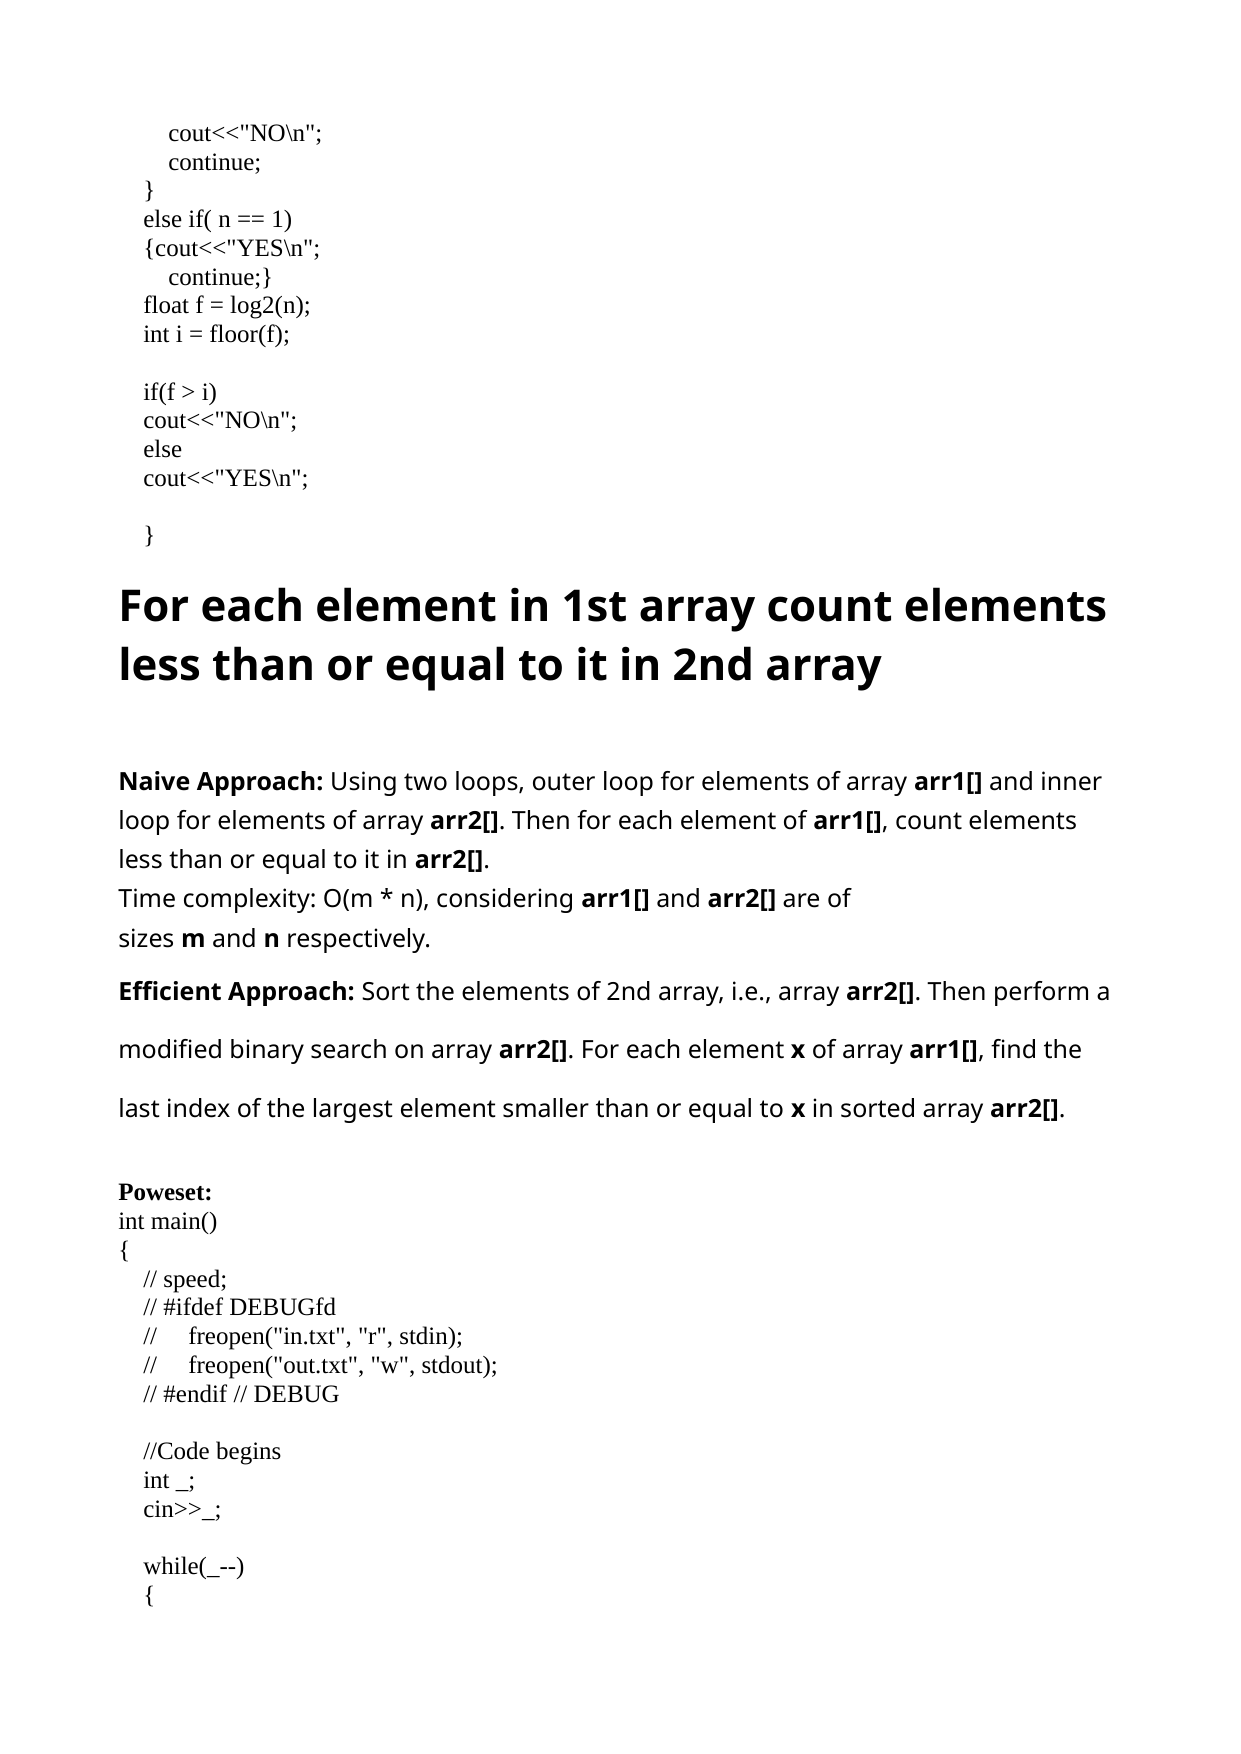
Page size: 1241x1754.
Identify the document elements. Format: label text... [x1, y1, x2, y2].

text if(f > i) [118, 377, 1122, 406]
text // speed; [118, 1264, 1122, 1292]
text } [118, 521, 1122, 549]
subtitle For each element in 1st array count elements less than or equal to it in 2nd array [118, 574, 1122, 693]
text else if( n == 1) [118, 204, 1122, 233]
text int _; [118, 1465, 1122, 1494]
text } [118, 176, 1122, 204]
text {cout<<"YES\n"; [118, 233, 1122, 262]
text { [118, 1235, 1122, 1264]
text cout<<"NO\n"; [118, 118, 1122, 147]
text // #ifdef DEBUGfd [118, 1292, 1122, 1321]
text cin>>_; [118, 1494, 1122, 1522]
text // #endif // DEBUG [118, 1379, 1122, 1407]
text Poweset: [118, 1177, 1122, 1206]
text // freopen("in.txt", "r", stdin); [118, 1321, 1122, 1350]
text //Code begins [118, 1436, 1122, 1465]
text cout<<"YES\n"; [118, 463, 1122, 492]
text Efficient Approach: Sort the elements of 2nd array, i.e., array arr2[]. Then perform a modified binary search on array arr2[]. For each element x of array arr1[], find the last index of the largest element smaller than or equal to x in sorted array arr2[]. [118, 974, 1122, 1124]
text float f = log2(n); [118, 291, 1122, 319]
text while(_--) [118, 1551, 1122, 1580]
text continue; [118, 147, 1122, 176]
text int i = floor(f); [118, 319, 1122, 348]
text // freopen("out.txt", "w", stdout); [118, 1350, 1122, 1379]
text int main() [118, 1206, 1122, 1235]
text Naive Approach: Using two loops, outer loop for elements of array arr1[] and inner loop for elements of array arr2[]. Then for each element of arr1[], count elements less than or equal to it in arr2[]. Time complexity: O(m * n), considering arr1[] and arr2[] are of sizes m and n respectively. [118, 763, 1122, 954]
text else [118, 434, 1122, 463]
text { [118, 1580, 1122, 1609]
text cout<<"NO\n"; [118, 406, 1122, 434]
text continue;} [118, 262, 1122, 291]
